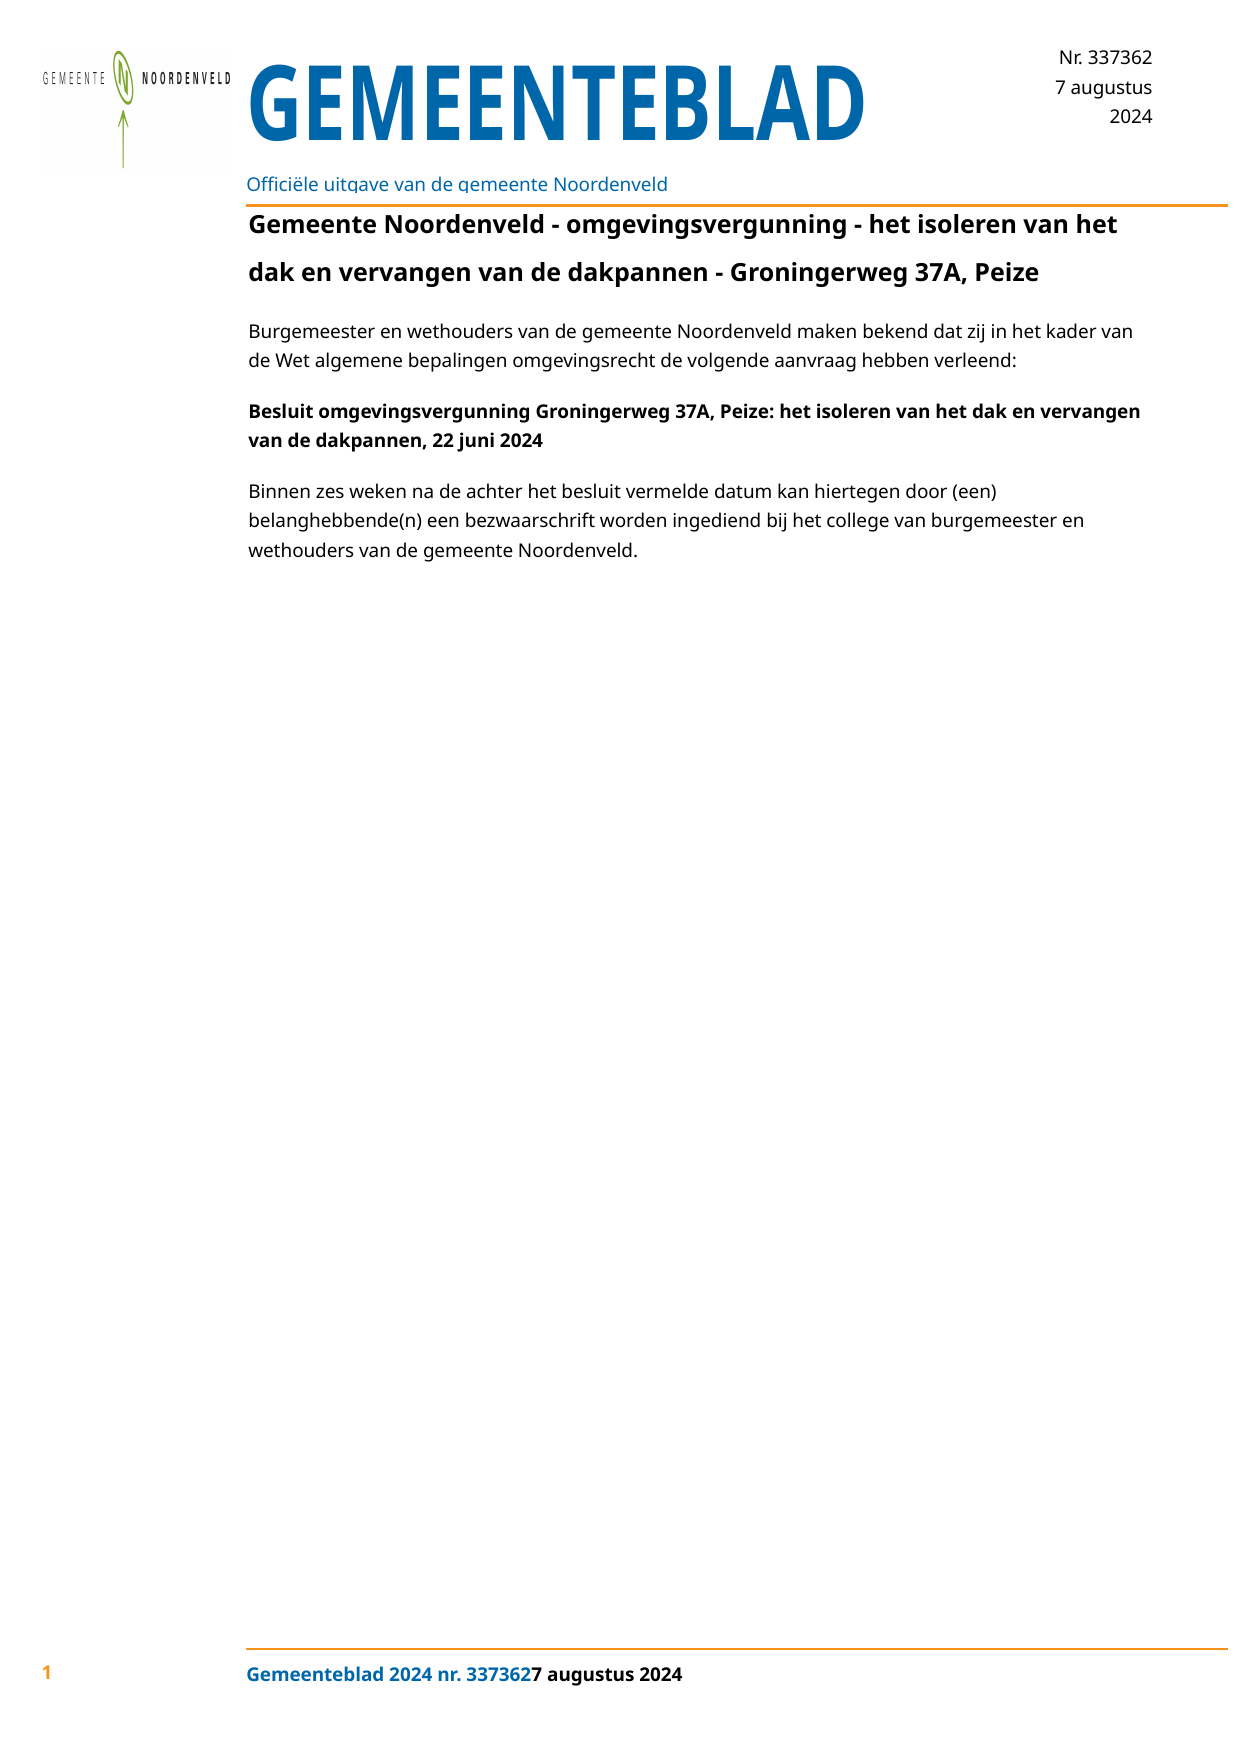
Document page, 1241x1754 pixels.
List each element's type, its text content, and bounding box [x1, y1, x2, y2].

text Besluit omgevingsvergunning Groningerweg 37A, Peize: het isoleren van het dak en vervangen van de dakpannen, 22 juni 2024 [248, 398, 1152, 453]
text Gemeente Noordenveld - omgevingsvergunning - het isoleren van het dak en vervangen van de dakpannen - Groningerweg 37A, Peize [248, 207, 1152, 288]
picture [41, 47, 231, 172]
text Binnen zes weken na de achter het besluit vermelde datum kan hiertegen door (een) belanghebbende(n) een bezwaarschrift worden ingediend bij het college van burgemeester en wethouders van de gemeente Noordenveld. [248, 478, 1152, 563]
text Burgemeester en wethouders van de gemeente Noordenveld maken bekend dat zij in het kader van de Wet algemene bepalingen omgevingsrecht de volgende aanvraag hebben verleend: [248, 318, 1152, 373]
